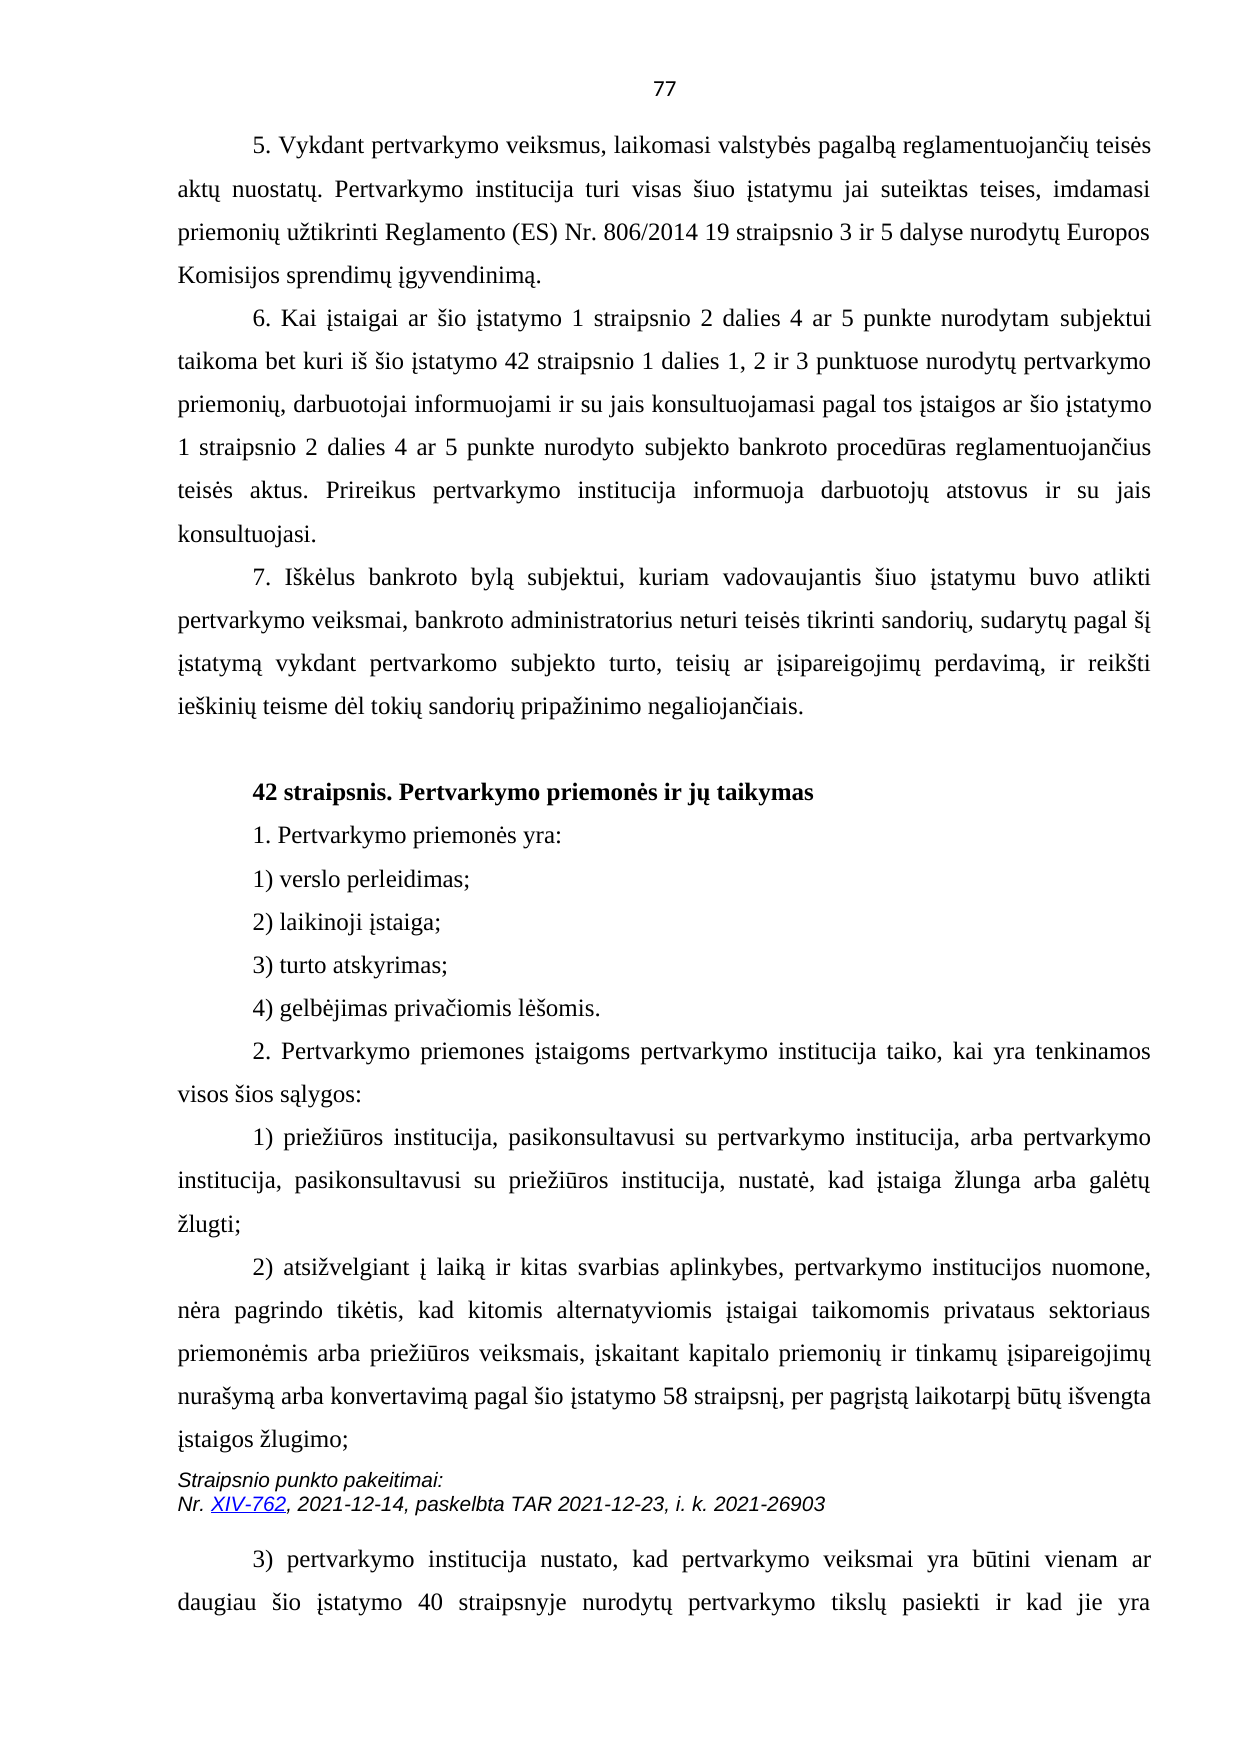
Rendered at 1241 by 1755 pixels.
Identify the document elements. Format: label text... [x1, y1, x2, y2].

text 3) turto atskyrimas; [177, 950, 1152, 979]
text Nr. XIV-762, 2021-12-14, paskelbta TAR 2021-12-23, i. k. 2021-26903 [177, 1491, 1152, 1515]
text 2) atsižvelgiant į laiką ir kitas svarbias aplinkybes, pertvarkymo institucijos nuomone, nėra pagrindo tikėtis, kad kitomis alternatyviomis įstaigai taikomomis privataus sektoriaus priemonėmis arba priežiūros veiksmais, įskaitant kapitalo priemonių ir tinkamų įsipareigojimų nurašymą arba konvertavimą pagal šio įstatymo 58 straipsnį, per pagrįstą laikotarpį būtų išvengta įstaigos žlugimo; [177, 1252, 1152, 1453]
text 3) pertvarkymo institucija nustato, kad pertvarkymo veiksmai yra būtini vienam ar daugiau šio įstatymo 40 straipsnyje nurodytų pertvarkymo tikslų pasiekti ir kad jie yra [177, 1544, 1152, 1616]
text 2) laikinoji įstaiga; [177, 907, 1152, 936]
text 5. Vykdant pertvarkymo veiksmus, laikomasi valstybės pagalbą reglamentuojančių teisės aktų nuostatų. Pertvarkymo institucija turi visas šiuo įstatymu jai suteiktas teises, imdamasi priemonių užtikrinti Reglamento (ES) Nr. 806/2014 19 straipsnio 3 ir 5 dalyse nurodytų Europos Komisijos sprendimų įgyvendinimą. [177, 131, 1152, 289]
text 1. Pertvarkymo priemonės yra: [177, 821, 1152, 849]
text 1) priežiūros institucija, pasikonsultavusi su pertvarkymo institucija, arba pertvarkymo institucija, pasikonsultavusi su priežiūros institucija, nustatė, kad įstaiga žlunga arba galėtų žlugti; [177, 1122, 1152, 1237]
text Straipsnio punkto pakeitimai: [177, 1467, 1152, 1491]
text 7. Iškėlus bankroto bylą subjektui, kuriam vadovaujantis šiuo įstatymu buvo atlikti pertvarkymo veiksmai, bankroto administratorius neturi teisės tikrinti sandorių, sudarytų pagal šį įstatymą vykdant pertvarkomo subjekto turto, teisių ar įsipareigojimų perdavimą, ir reikšti ieškinių teisme dėl tokių sandorių pripažinimo negaliojančiais. [177, 562, 1152, 720]
text 42 straipsnis. Pertvarkymo priemonės ir jų taikymas [177, 777, 1152, 806]
text 1) verslo perleidimas; [177, 864, 1152, 892]
text 6. Kai įstaigai ar šio įstatymo 1 straipsnio 2 dalies 4 ar 5 punkte nurodytam subjektui taikoma bet kuri iš šio įstatymo 42 straipsnio 1 dalies 1, 2 ir 3 punktuose nurodytų pertvarkymo priemonių, darbuotojai informuojami ir su jais konsultuojamasi pagal tos įstaigos ar šio įstatymo 1 straipsnio 2 dalies 4 ar 5 punkte nurodyto subjekto bankroto procedūras reglamentuojančius teisės aktus. Prireikus pertvarkymo institucija informuoja darbuotojų atstovus ir su jais konsultuojasi. [177, 303, 1152, 547]
text 2. Pertvarkymo priemones įstaigoms pertvarkymo institucija taiko, kai yra tenkinamos visos šios sąlygos: [177, 1036, 1152, 1108]
text 4) gelbėjimas privačiomis lėšomis. [177, 993, 1152, 1022]
